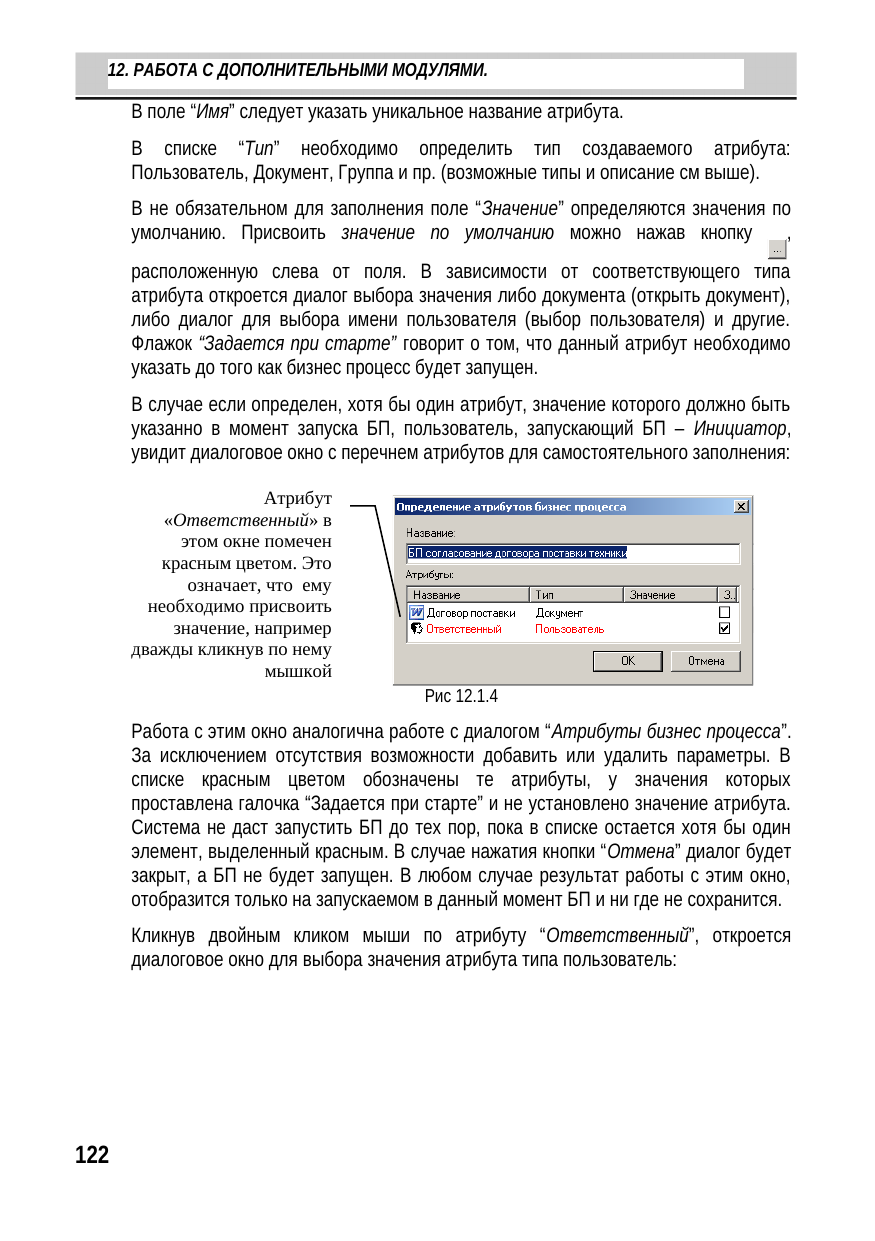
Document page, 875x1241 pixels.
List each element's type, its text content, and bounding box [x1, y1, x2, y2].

text В списке “Тип” необходимо определить тип создаваемого атрибута: Пользователь, Документ, Группа и пр. (возможные типы и описание см выше). [131, 136, 791, 184]
text В случае если определен, хотя бы один атрибут, значение которого должно быть указанно в момент запуска БП, пользователь, запускающий БП – Инициатор, увидит диалоговое окно c перечнем атрибутов для самостоятельного заполнения: [131, 392, 791, 464]
text Рис 12.1.4 [75, 685, 791, 707]
text Работа с этим окно аналогична работе с диалогом “Атрибуты бизнес процесса”. За исключением отсутствия возможности добавить или удалить параметры. В списке красным цветом обозначены те атрибуты, у значения которых проставлена галочка “Задается при старте” и не установлено значение атрибута. Система не даст запустить БП до тех пор, пока в списке остается хотя бы один элемент, выделенный красным. В случае нажатия кнопки “Отмена” диалог будет закрыт, а БП не будет запущен. В любом случае результат работы с этим окно, отобразится только на запускаемом в данный момент БП и ни где не сохранится. [131, 719, 791, 911]
text Кликнув двойным кликом мыши по атрибуту “Ответственный”, откроется диалоговое окно для выбора значения атрибута типа пользователь: [131, 923, 791, 971]
text В поле “Имя” следует указать уникальное название атрибута. [131, 100, 791, 123]
text В не обязательном для заполнения поле “Значение” определяются значения по умолчанию. Присвоить значение по умолчанию можно нажав кнопку , расположенную слева от поля. В зависимости от соответствующего типа атрибута откроется диалог выбора значения либо документа (открыть документ), либо диалог для выбора имени пользователя (выбор пользователя) и другие. Флажок “Задается при старте” говорит о том, что данный атрибут необходимо указать до того как бизнес процесс будет запущен. [131, 196, 791, 379]
